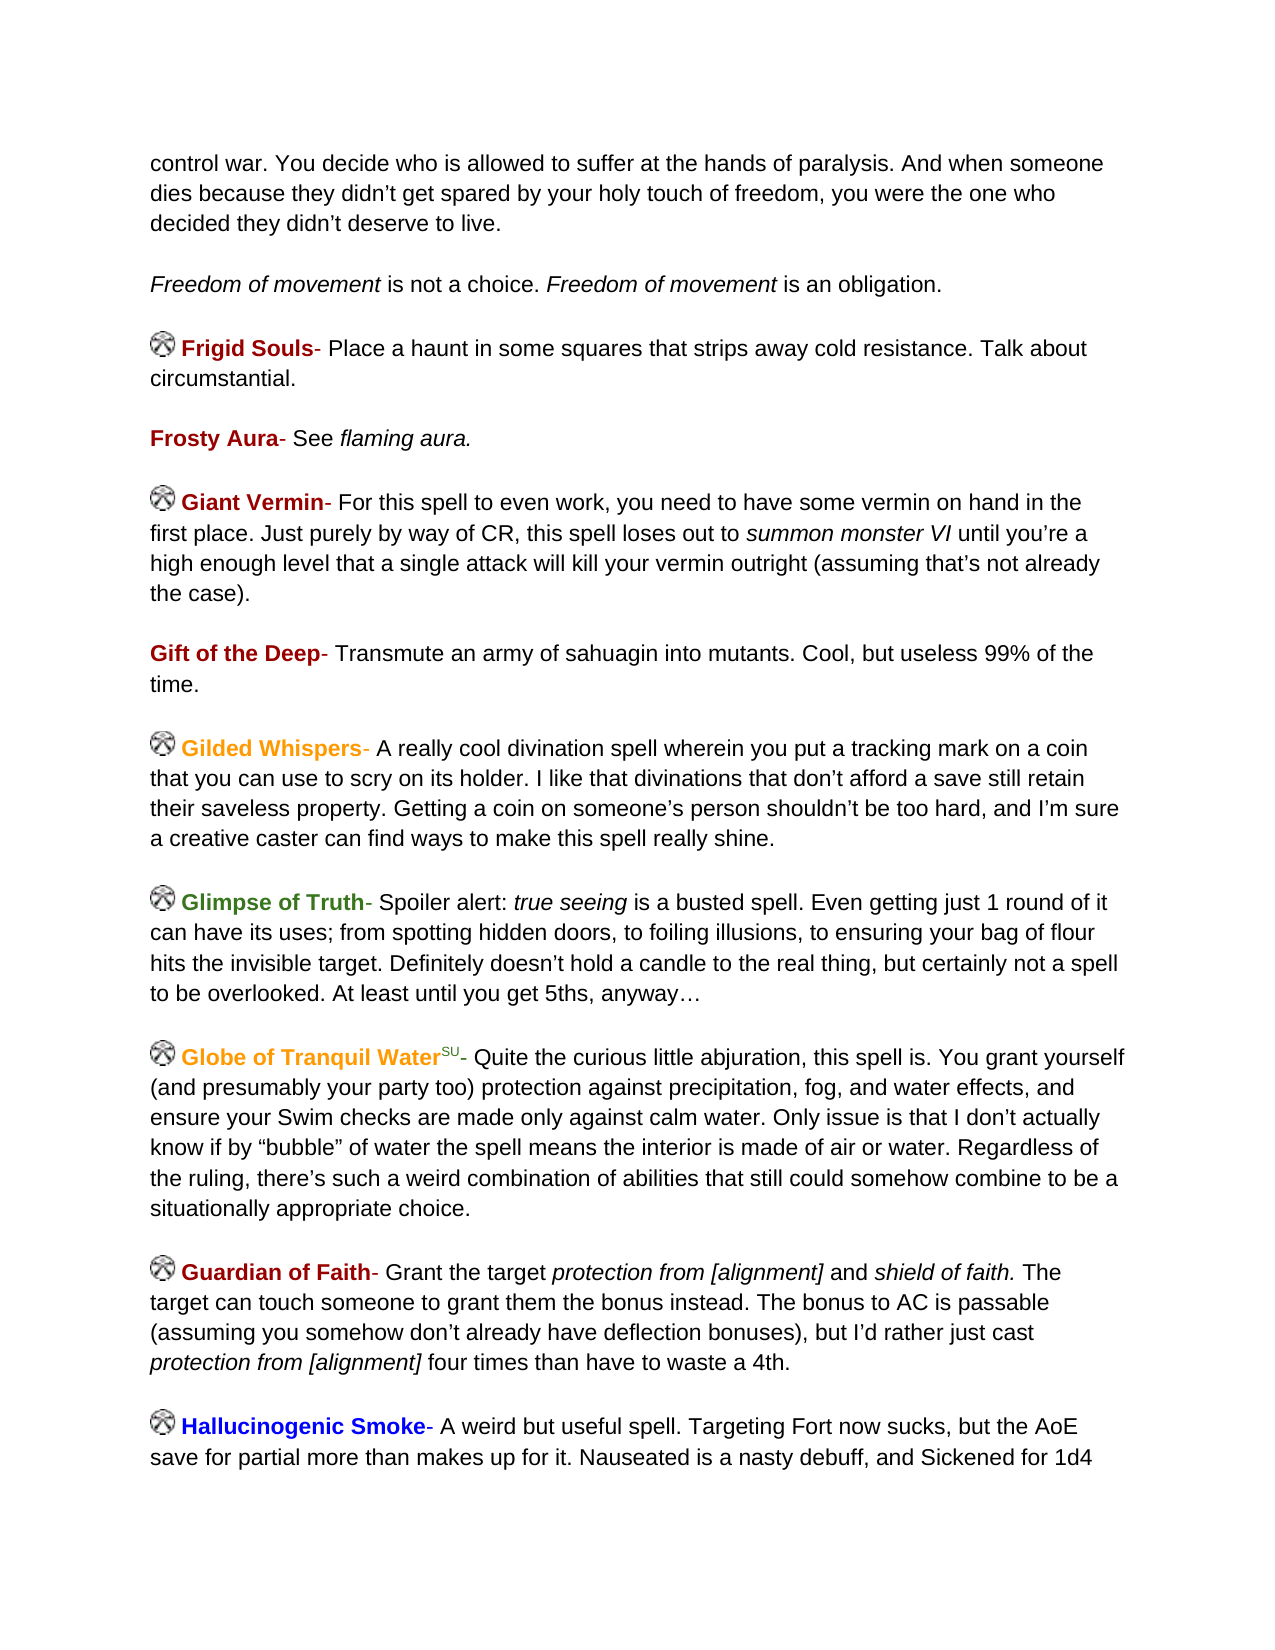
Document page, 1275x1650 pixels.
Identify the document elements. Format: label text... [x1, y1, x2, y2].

picture [150, 885, 175, 911]
picture [150, 485, 175, 511]
text Guardian of Faith- Grant the target protection from [alignment] and shield of faith. The target can touch someone to grant them the bonus instead. The bonus to AC is passable (assuming you somehow don’t already have deflection bonuses), but I’d rather just cast protection from [alignment] four times than have to waste a 4th. [150, 1255, 1125, 1376]
text Giant Vermin- For this spell to even work, you need to have some vermin on hand in the first place. Just purely by way of CR, this spell loses out to summon monster VI until you’re a high enough level that a single attack will kill your vermin outright (assuming that’s not already the case). [150, 486, 1125, 606]
picture [150, 731, 175, 756]
text Hallucinogenic Smoke- A weird but useful spell. Targeting Fort now sucks, but the AoE save for partial more than makes up for it. Nauseated is a nasty debuff, and Sickened for 1d4 [150, 1410, 1125, 1470]
text control war. You decide who is allowed to suffer at the hands of paralysis. And when someone dies because they didn’t get spared by your holy touch of freedom, you were the one who decided they didn’t deserve to live. [150, 150, 1125, 237]
text Frosty Aura- See flaming aura. [150, 425, 1125, 452]
picture [150, 1409, 175, 1435]
text Globe of Tranquil WaterSU- Quite the curious little abjuration, this spell is. You grant yourself (and presumably your party too) protection against precipitation, fog, and water effects, and ensure your Swim checks are made only against calm water. Only issue is that I don’t actually know if by “bubble” of water the spell means the interior is made of air or water. Regardless of the ruling, there’s such a weird combination of abilities that still could somehow combine to be a situationally appropriate choice. [150, 1040, 1125, 1221]
text Gilded Whispers- A really cool divination spell wherein you put a tracking mark on a coin that you can use to scry on its holder. I like that divinations that don’t afford a save still retain their saveless property. Getting a coin on someone’s person shouldn’t be too hard, and I’m sure a creative caster can find ways to make this spell really shine. [150, 731, 1125, 852]
picture [150, 1040, 175, 1066]
picture [150, 1255, 175, 1281]
text Gift of the Deep- Transmute an army of sahuagin into mutants. Cool, but useless 99% of the time. [150, 640, 1125, 697]
text Freedom of movement is not a choice. Freedom of movement is an obligation. [150, 271, 1125, 297]
text Glimpse of Truth- Spoiler alert: true seeing is a busted spell. Even getting just 1 round of it can have its uses; from spotting hidden doors, to foiling illusions, to ensuring your bag of flour hits the invisible target. Definitely doesn’t hold a candle to the real thing, but certainly not a spell to be overlooked. At least until you get 5ths, anyway… [150, 886, 1125, 1006]
text Frigid Souls- Place a haunt in some squares that strips away cold resistance. Talk about circumstantial. [150, 331, 1125, 391]
picture [150, 331, 175, 357]
